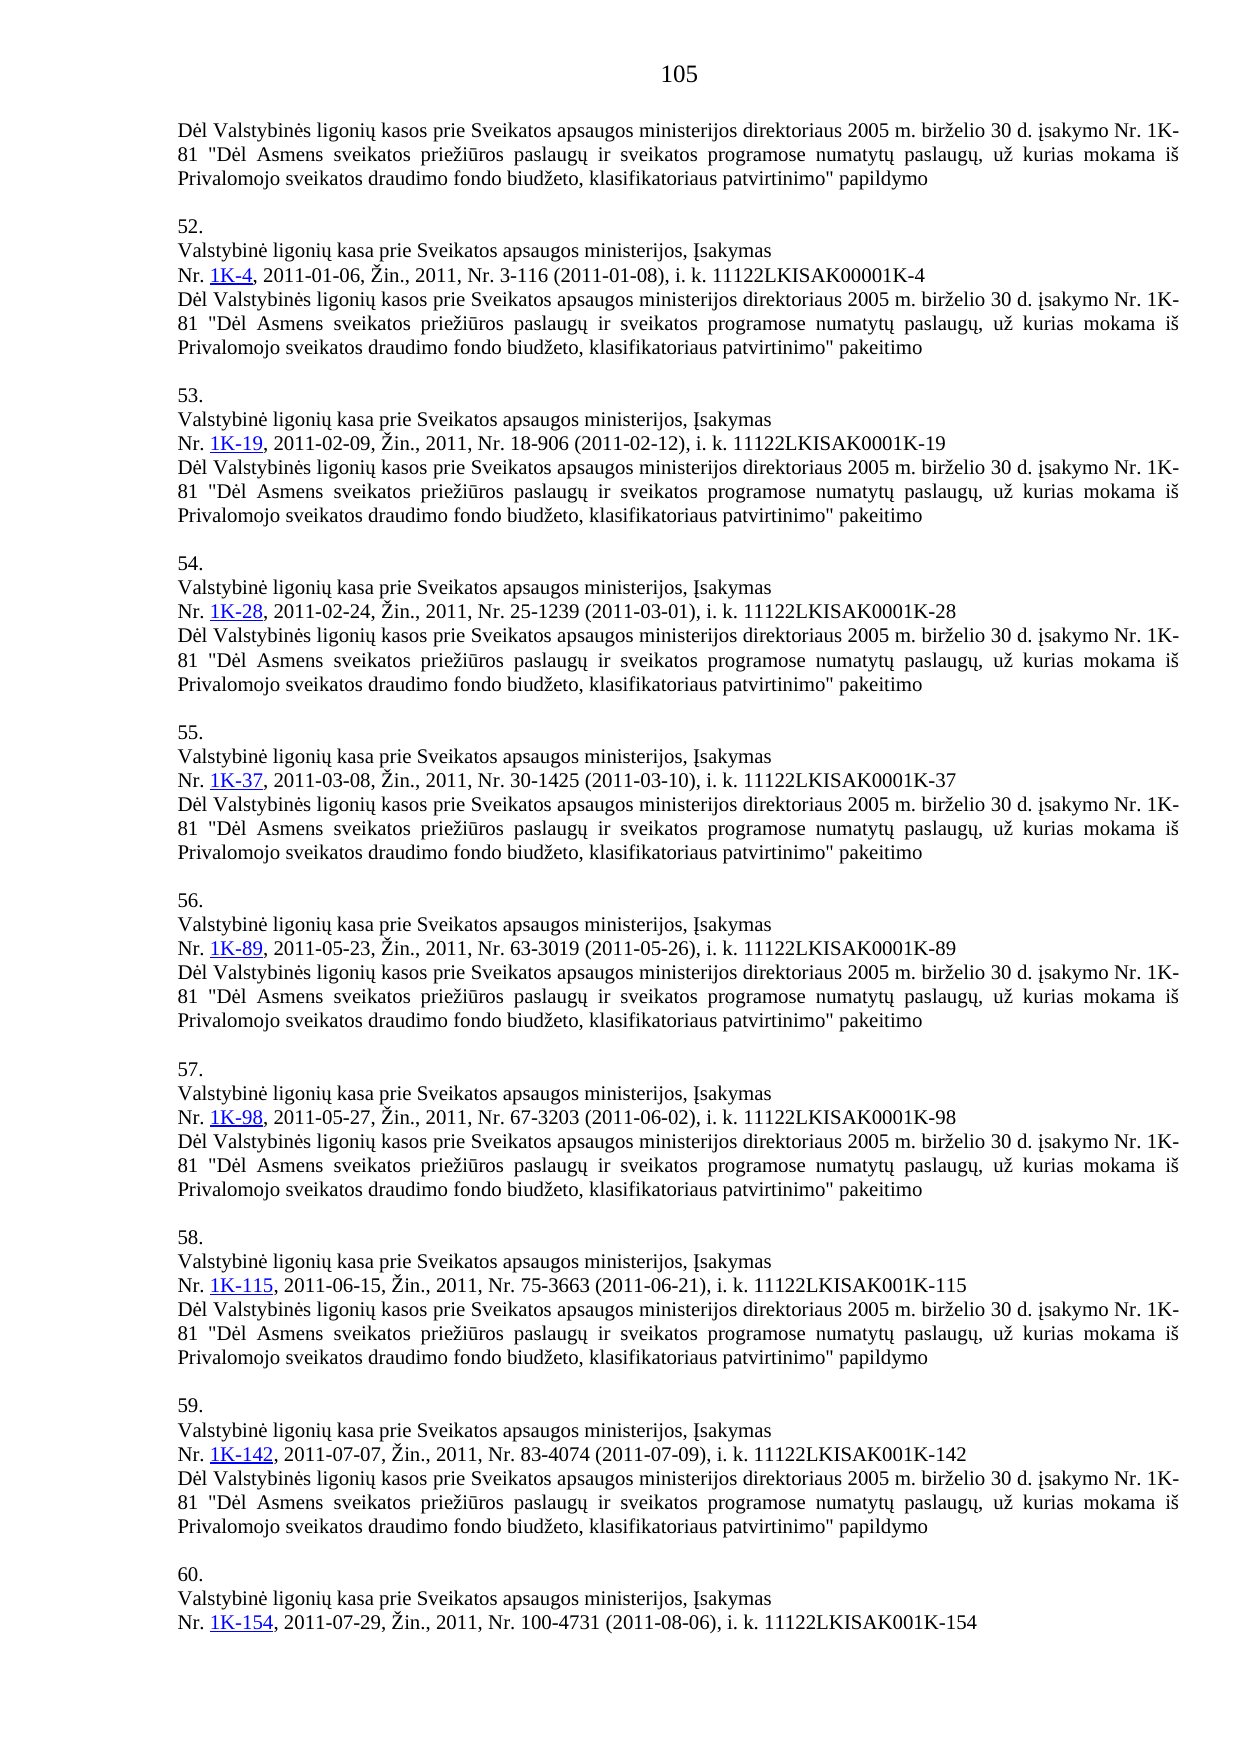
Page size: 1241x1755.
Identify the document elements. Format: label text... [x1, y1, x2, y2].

text 59. [177, 1393, 1181, 1417]
text Valstybinė ligonių kasa prie Sveikatos apsaugos ministerijos, Įsakymas [177, 575, 1181, 599]
text Dėl Valstybinės ligonių kasos prie Sveikatos apsaugos ministerijos direktoriaus 2005 m. birželio 30 d. įsakymo Nr. 1K-81 "Dėl Asmens sveikatos priežiūros paslaugų ir sveikatos programose numatytų paslaugų, už kurias mokama iš Privalomojo sveikatos draudimo fondo biudžeto, klasifikatoriaus patvirtinimo" pakeitimo [177, 1129, 1181, 1201]
text 54. [177, 551, 1181, 575]
text Nr. 1K-37, 2011-03-08, Žin., 2011, Nr. 30-1425 (2011-03-10), i. k. 11122LKISAK0001K-37 [177, 768, 1181, 792]
text 57. [177, 1057, 1181, 1081]
text Nr. 1K-115, 2011-06-15, Žin., 2011, Nr. 75-3663 (2011-06-21), i. k. 11122LKISAK001K-115 [177, 1273, 1181, 1297]
text Valstybinė ligonių kasa prie Sveikatos apsaugos ministerijos, Įsakymas [177, 1081, 1181, 1105]
text 53. [177, 383, 1181, 407]
text 60. [177, 1562, 1181, 1586]
text Dėl Valstybinės ligonių kasos prie Sveikatos apsaugos ministerijos direktoriaus 2005 m. birželio 30 d. įsakymo Nr. 1K-81 "Dėl Asmens sveikatos priežiūros paslaugų ir sveikatos programose numatytų paslaugų, už kurias mokama iš Privalomojo sveikatos draudimo fondo biudžeto, klasifikatoriaus patvirtinimo" pakeitimo [177, 287, 1181, 359]
text Valstybinė ligonių kasa prie Sveikatos apsaugos ministerijos, Įsakymas [177, 1249, 1181, 1273]
text Dėl Valstybinės ligonių kasos prie Sveikatos apsaugos ministerijos direktoriaus 2005 m. birželio 30 d. įsakymo Nr. 1K-81 "Dėl Asmens sveikatos priežiūros paslaugų ir sveikatos programose numatytų paslaugų, už kurias mokama iš Privalomojo sveikatos draudimo fondo biudžeto, klasifikatoriaus patvirtinimo" papildymo [177, 118, 1181, 190]
text 56. [177, 888, 1181, 912]
text Dėl Valstybinės ligonių kasos prie Sveikatos apsaugos ministerijos direktoriaus 2005 m. birželio 30 d. įsakymo Nr. 1K-81 "Dėl Asmens sveikatos priežiūros paslaugų ir sveikatos programose numatytų paslaugų, už kurias mokama iš Privalomojo sveikatos draudimo fondo biudžeto, klasifikatoriaus patvirtinimo" pakeitimo [177, 455, 1181, 527]
text Dėl Valstybinės ligonių kasos prie Sveikatos apsaugos ministerijos direktoriaus 2005 m. birželio 30 d. įsakymo Nr. 1K-81 "Dėl Asmens sveikatos priežiūros paslaugų ir sveikatos programose numatytų paslaugų, už kurias mokama iš Privalomojo sveikatos draudimo fondo biudžeto, klasifikatoriaus patvirtinimo" pakeitimo [177, 792, 1181, 864]
text Valstybinė ligonių kasa prie Sveikatos apsaugos ministerijos, Įsakymas [177, 238, 1181, 262]
text Valstybinė ligonių kasa prie Sveikatos apsaugos ministerijos, Įsakymas [177, 1417, 1181, 1442]
text Dėl Valstybinės ligonių kasos prie Sveikatos apsaugos ministerijos direktoriaus 2005 m. birželio 30 d. įsakymo Nr. 1K-81 "Dėl Asmens sveikatos priežiūros paslaugų ir sveikatos programose numatytų paslaugų, už kurias mokama iš Privalomojo sveikatos draudimo fondo biudžeto, klasifikatoriaus patvirtinimo" papildymo [177, 1466, 1181, 1538]
text Dėl Valstybinės ligonių kasos prie Sveikatos apsaugos ministerijos direktoriaus 2005 m. birželio 30 d. įsakymo Nr. 1K-81 "Dėl Asmens sveikatos priežiūros paslaugų ir sveikatos programose numatytų paslaugų, už kurias mokama iš Privalomojo sveikatos draudimo fondo biudžeto, klasifikatoriaus patvirtinimo" pakeitimo [177, 623, 1181, 696]
text Dėl Valstybinės ligonių kasos prie Sveikatos apsaugos ministerijos direktoriaus 2005 m. birželio 30 d. įsakymo Nr. 1K-81 "Dėl Asmens sveikatos priežiūros paslaugų ir sveikatos programose numatytų paslaugų, už kurias mokama iš Privalomojo sveikatos draudimo fondo biudžeto, klasifikatoriaus patvirtinimo" papildymo [177, 1297, 1181, 1369]
text Nr. 1K-19, 2011-02-09, Žin., 2011, Nr. 18-906 (2011-02-12), i. k. 11122LKISAK0001K-19 [177, 431, 1181, 455]
text Dėl Valstybinės ligonių kasos prie Sveikatos apsaugos ministerijos direktoriaus 2005 m. birželio 30 d. įsakymo Nr. 1K-81 "Dėl Asmens sveikatos priežiūros paslaugų ir sveikatos programose numatytų paslaugų, už kurias mokama iš Privalomojo sveikatos draudimo fondo biudžeto, klasifikatoriaus patvirtinimo" pakeitimo [177, 960, 1181, 1032]
text Nr. 1K-98, 2011-05-27, Žin., 2011, Nr. 67-3203 (2011-06-02), i. k. 11122LKISAK0001K-98 [177, 1105, 1181, 1129]
text Valstybinė ligonių kasa prie Sveikatos apsaugos ministerijos, Įsakymas [177, 407, 1181, 431]
text Valstybinė ligonių kasa prie Sveikatos apsaugos ministerijos, Įsakymas [177, 912, 1181, 936]
text Nr. 1K-154, 2011-07-29, Žin., 2011, Nr. 100-4731 (2011-08-06), i. k. 11122LKISAK001K-154 [177, 1610, 1181, 1634]
text Nr. 1K-89, 2011-05-23, Žin., 2011, Nr. 63-3019 (2011-05-26), i. k. 11122LKISAK0001K-89 [177, 936, 1181, 960]
text 58. [177, 1225, 1181, 1249]
text Nr. 1K-28, 2011-02-24, Žin., 2011, Nr. 25-1239 (2011-03-01), i. k. 11122LKISAK0001K-28 [177, 599, 1181, 623]
text Valstybinė ligonių kasa prie Sveikatos apsaugos ministerijos, Įsakymas [177, 744, 1181, 768]
text 55. [177, 720, 1181, 744]
text Nr. 1K-4, 2011-01-06, Žin., 2011, Nr. 3-116 (2011-01-08), i. k. 11122LKISAK00001K-4 [177, 262, 1181, 287]
text 52. [177, 214, 1181, 238]
text Nr. 1K-142, 2011-07-07, Žin., 2011, Nr. 83-4074 (2011-07-09), i. k. 11122LKISAK001K-142 [177, 1442, 1181, 1466]
text Valstybinė ligonių kasa prie Sveikatos apsaugos ministerijos, Įsakymas [177, 1586, 1181, 1610]
